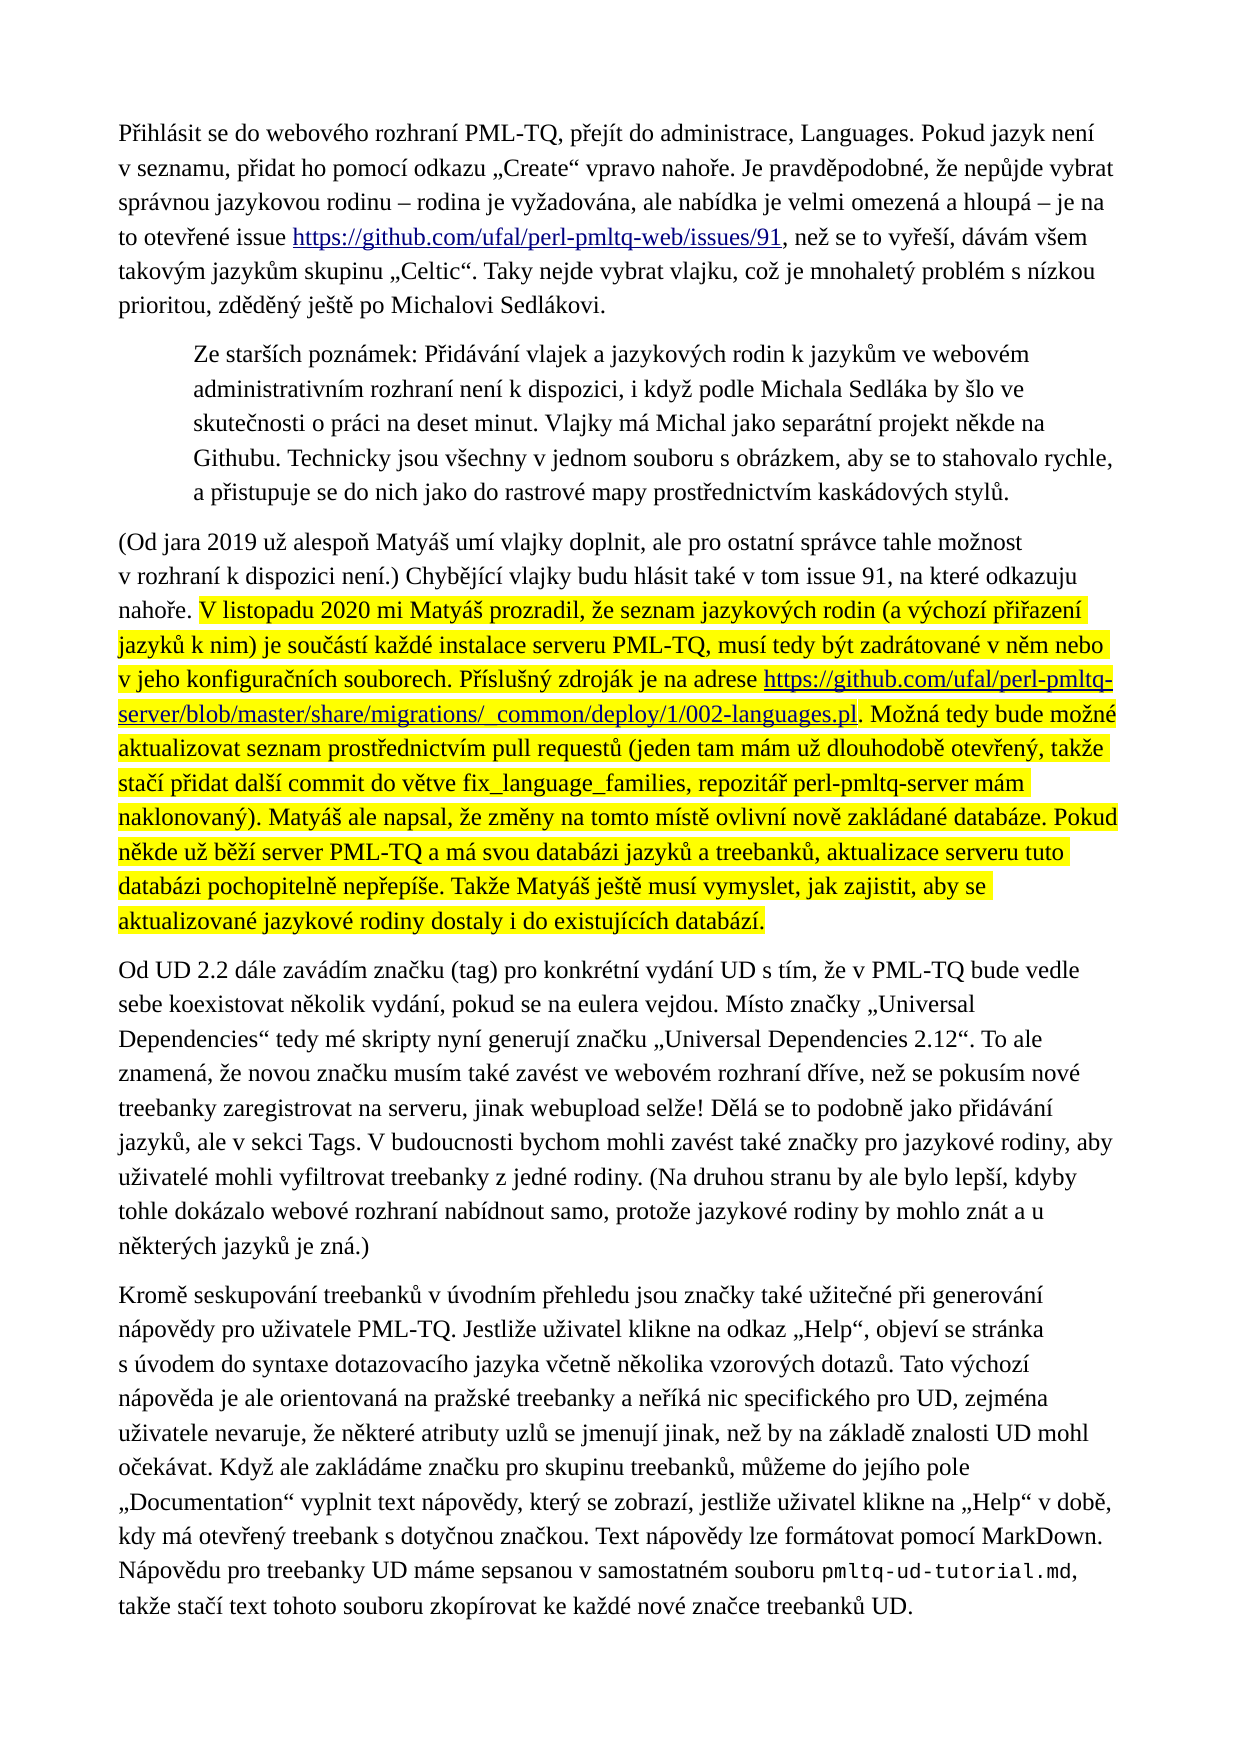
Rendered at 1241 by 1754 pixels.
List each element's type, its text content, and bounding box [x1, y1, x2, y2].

text (Od jara 2019 už alespoň Matyáš umí vlajky doplnit, ale pro ostatní správce tahle možnost v rozhraní k dispozici není.) Chybějící vlajky budu hlásit také v tom issue 91, na které odkazuju nahoře. V listopadu 2020 mi Matyáš prozradil, že seznam jazykových rodin (a výchozí přiřazení jazyků k nim) je součástí každé instalace serveru PML-TQ, musí tedy být zadrátované v něm nebo v jeho konfiguračních souborech. Příslušný zdroják je na adrese https://github.com/ufal/perl-pmltq-server/blob/master/share/migrations/_common/deploy/1/002-languages.pl. Možná tedy bude možné aktualizovat seznam prostřednictvím pull requestů (jeden tam mám už dlouhodobě otevřený, takže stačí přidat další commit do větve fix_language_families, repozitář perl-pmltq-server mám naklonovaný). Matyáš ale napsal, že změny na tomto místě ovlivní nově zakládané databáze. Pokud někde už běží server PML-TQ a má svou databázi jazyků a treebanků, aktualizace serveru tuto databázi pochopitelně nepřepíše. Takže Matyáš ještě musí vymyslet, jak zajistit, aby se aktualizované jazykové rodiny dostaly i do existujících databází. [118, 527, 1122, 934]
text Od UD 2.2 dále zavádím značku (tag) pro konkrétní vydání UD s tím, že v PML-TQ bude vedle sebe koexistovat několik vydání, pokud se na eulera vejdou. Místo značky „Universal Dependencies“ tedy mé skripty nyní generují značku „Universal Dependencies 2.12“. To ale znamená, že novou značku musím také zavést ve webovém rozhraní dříve, než se pokusím nové treebanky zaregistrovat na serveru, jinak webupload selže! Dělá se to podobně jako přidávání jazyků, ale v sekci Tags. V budoucnosti bychom mohli zavést také značky pro jazykové rodiny, aby uživatelé mohli vyfiltrovat treebanky z jedné rodiny. (Na druhou stranu by ale bylo lepší, kdyby tohle dokázalo webové rozhraní nabídnout samo, protože jazykové rodiny by mohlo znát a u některých jazyků je zná.) [118, 955, 1122, 1259]
text Ze starších poznámek: Přidávání vlajek a jazykových rodin k jazykům ve webovém administrativním rozhraní není k dispozici, i když podle Michala Sedláka by šlo ve skutečnosti o práci na deset minut. Vlajky má Michal jako separátní projekt někde na Githubu. Technicky jsou všechny v jednom souboru s obrázkem, aby se to stahovalo rychle, a přistupuje se do nich jako do rastrové mapy prostřednictvím kaskádových stylů. [193, 339, 1122, 506]
text Kromě seskupování treebanků v úvodním přehledu jsou značky také užitečné při generování nápovědy pro uživatele PML-TQ. Jestliže uživatel klikne na odkaz „Help“, objeví se stránka s úvodem do syntaxe dotazovacího jazyka včetně několika vzorových dotazů. Tato výchozí nápověda je ale orientovaná na pražské treebanky a neříká nic specifického pro UD, zejména uživatele nevaruje, že některé atributy uzlů se jmenují jinak, než by na základě znalosti UD mohl očekávat. Když ale zakládáme značku pro skupinu treebanků, můžeme do jejího pole „Documentation“ vyplnit text nápovědy, který se zobrazí, jestliže uživatel klikne na „Help“ v době, kdy má otevřený treebank s dotyčnou značkou. Text nápovědy lze formátovat pomocí MarkDown. Nápovědu pro treebanky UD máme sepsanou v samostatném souboru pmltq-ud-tutorial.md, takže stačí text tohoto souboru zkopírovat ke každé nové značce treebanků UD. [118, 1280, 1122, 1620]
text Přihlásit se do webového rozhraní PML-TQ, přejít do administrace, Languages. Pokud jazyk není v seznamu, přidat ho pomocí odkazu „Create“ vpravo nahoře. Je pravděpodobné, že nepůjde vybrat správnou jazykovou rodinu – rodina je vyžadována, ale nabídka je velmi omezená a hloupá – je na to otevřené issue https://github.com/ufal/perl-pmltq-web/issues/91, než se to vyřeší, dávám všem takovým jazykům skupinu „Celtic“. Taky nejde vybrat vlajku, což je mnohaletý problém s nízkou prioritou, zděděný ještě po Michalovi Sedlákovi. [118, 118, 1122, 319]
